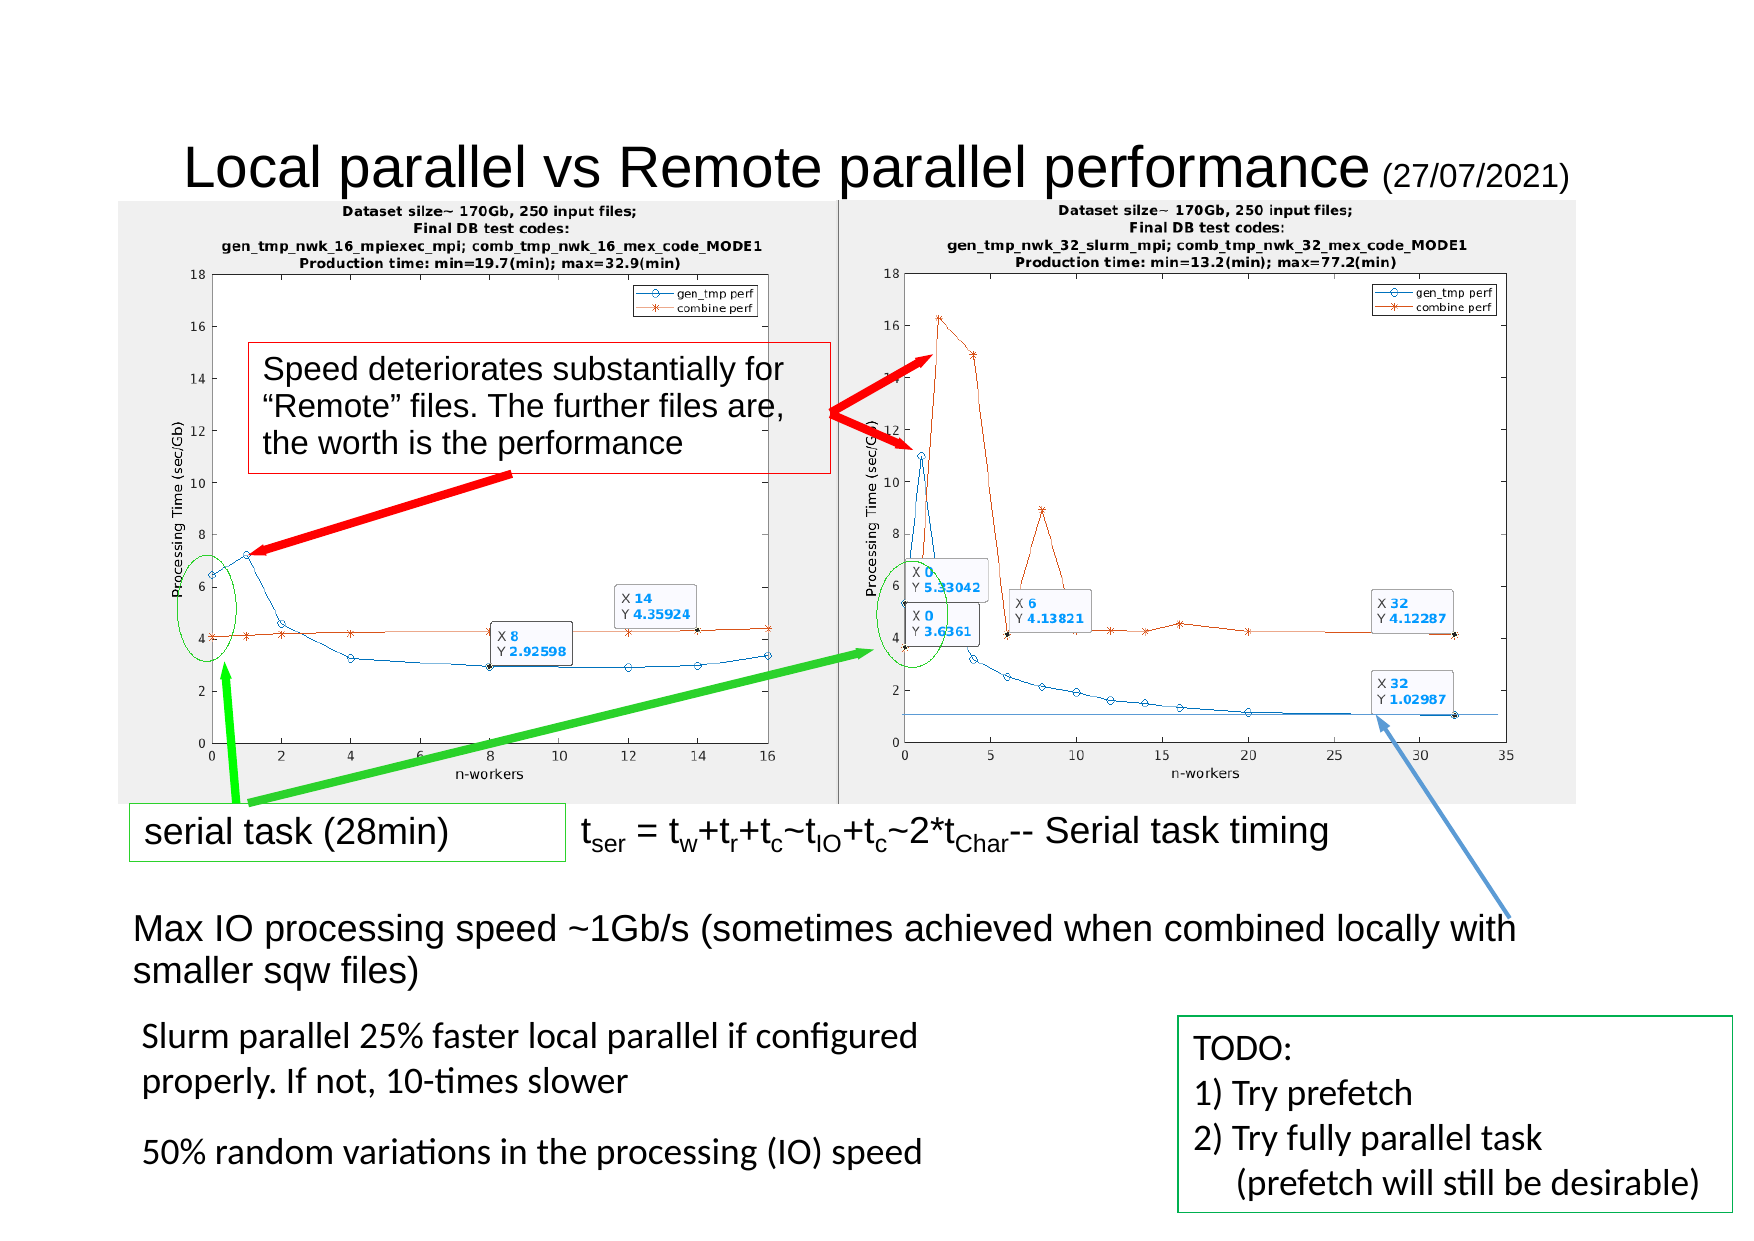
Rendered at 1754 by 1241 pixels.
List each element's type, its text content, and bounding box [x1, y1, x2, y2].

text_box TODO: 1) Try prefetch 2) Try fully parallel task (prefetch will still be desirable) [1178, 1015, 1733, 1213]
text_box [177, 555, 237, 662]
text_box [876, 561, 948, 668]
text_box serial task (28min) [129, 803, 566, 862]
title Local parallel vs Remote parallel performance (27/07/2021) [140, 128, 1613, 200]
picture [118, 200, 1576, 804]
text_box Max IO processing speed ~1Gb/s (sometimes achieved when combined locally with smaller sqw files) [118, 899, 1582, 1002]
text_box 50% random variations in the processing (IO) speed [126, 1120, 949, 1181]
text_box Slurm parallel 25% faster local parallel if configured properly. If not, 10-times slower [126, 1003, 945, 1110]
text_box Speed deteriorates substantially for “Remote” files. The further files are, the worth is the performance [248, 342, 831, 474]
text_box tser = tw+tr+tc~tIO+tc~2*tChar-- Serial task timing [565, 801, 1394, 861]
